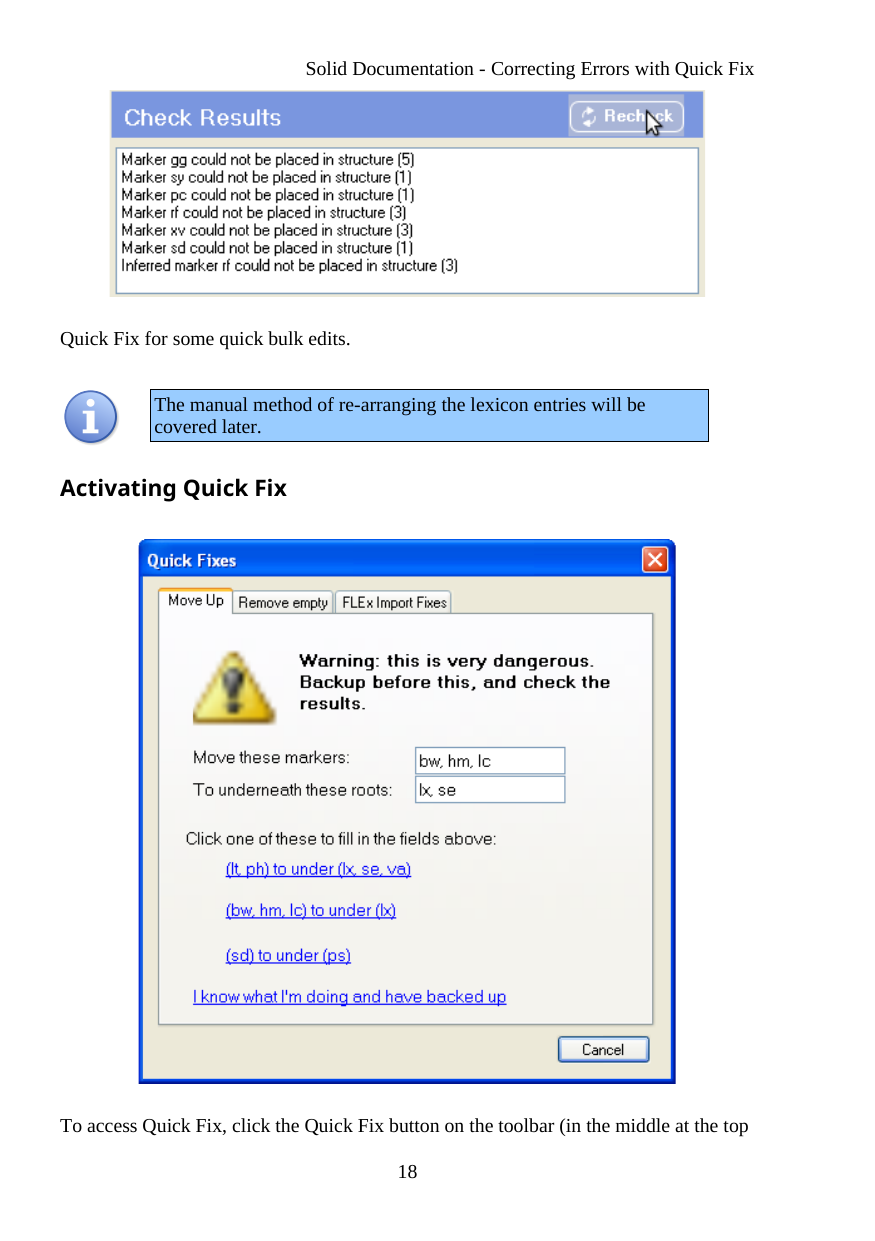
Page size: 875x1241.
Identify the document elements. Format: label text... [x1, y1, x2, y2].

text To access Quick Fix, click the Quick Fix button on the toolbar (in the middle at the top [60, 518, 754, 1137]
picture [109, 90, 706, 297]
picture [60, 386, 121, 447]
text The manual method of re-arranging the lexicon entries will be covered later. [151, 390, 708, 441]
picture [138, 539, 676, 1084]
subtitle Activating Quick Fix [60, 472, 754, 503]
text Quick Fix for some quick bulk edits. [60, 297, 754, 350]
